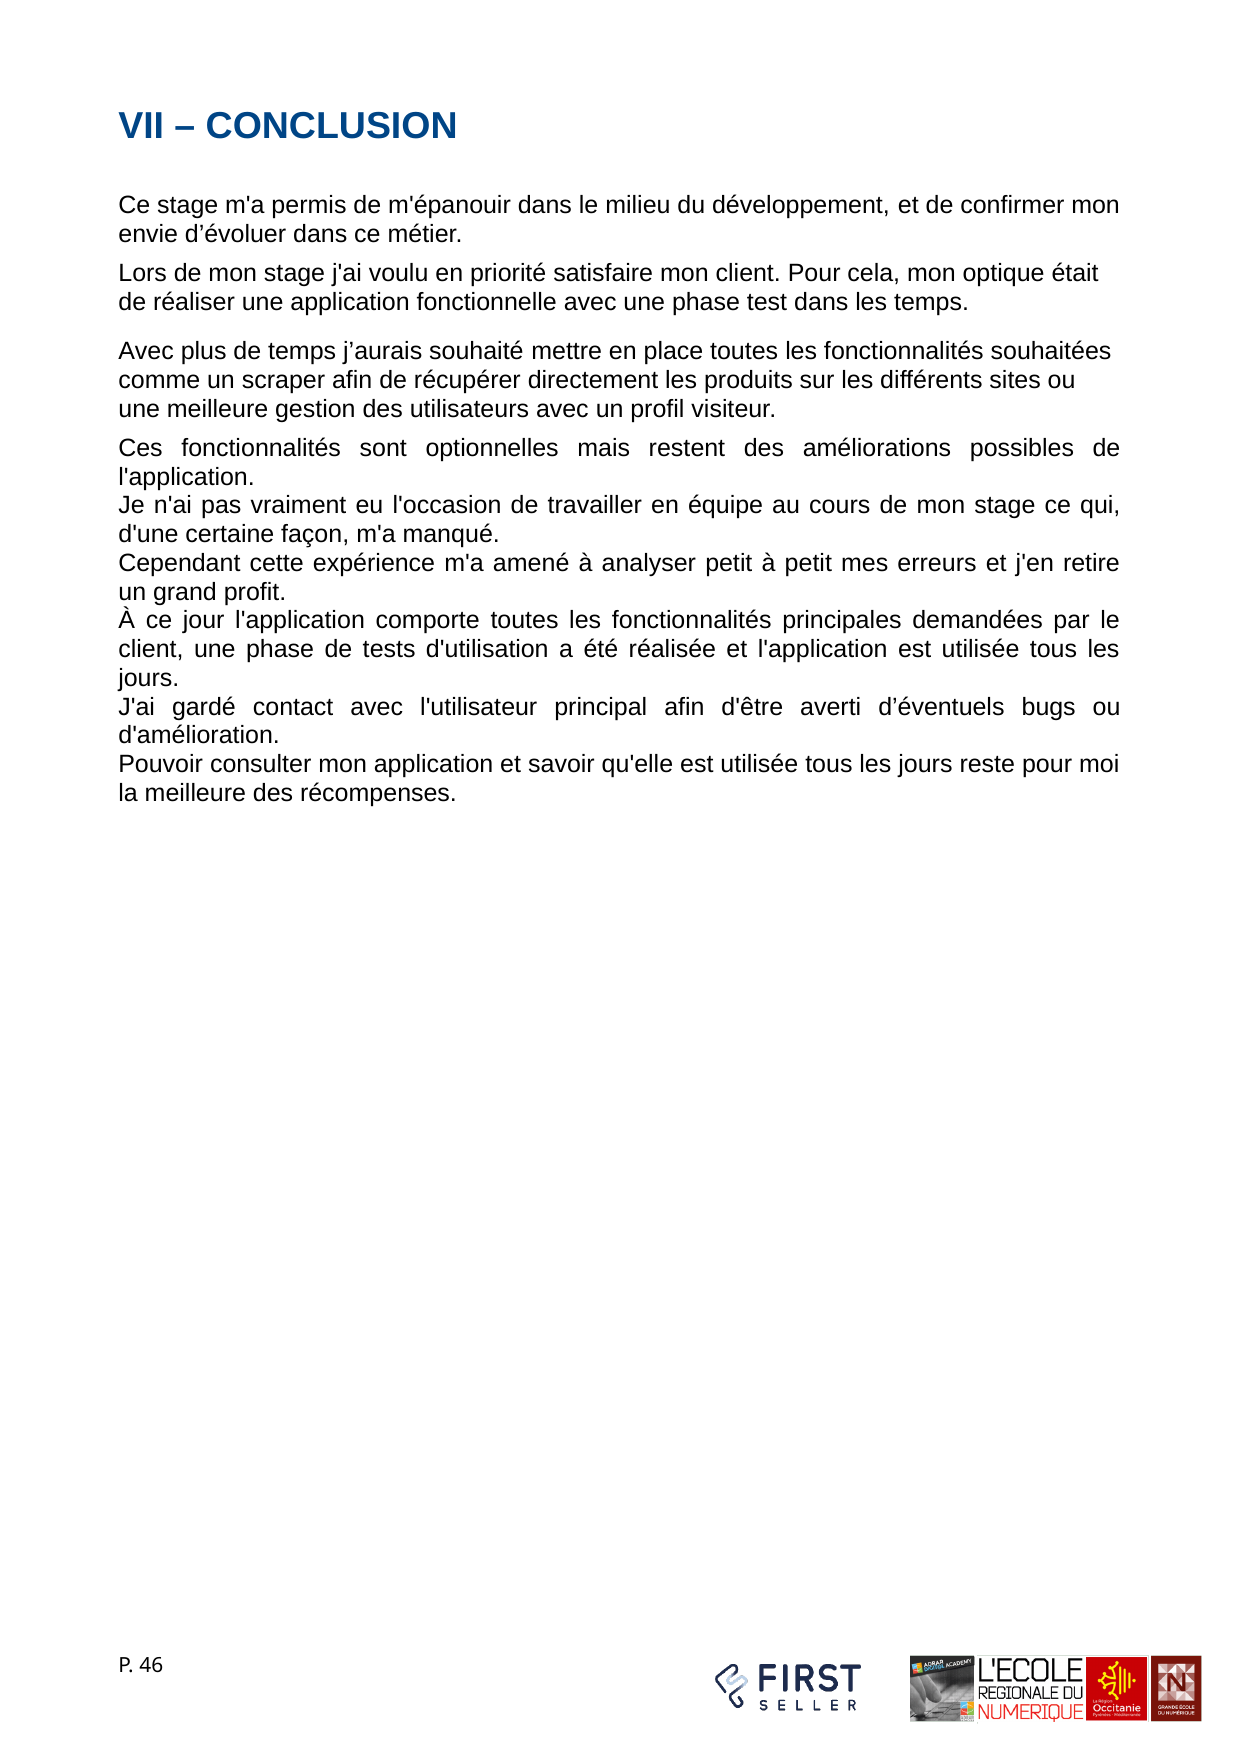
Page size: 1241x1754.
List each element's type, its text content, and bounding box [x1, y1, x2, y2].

text Lors de mon stage j'ai voulu en priorité satisfaire mon client. Pour cela, mon optique était de réaliser une application fonctionnelle avec une phase test dans les temps. [118, 258, 1122, 315]
subtitle VII – CONCLUSION [118, 104, 1122, 147]
text À ce jour l'application comporte toutes les fonctionnalités principales demandées par le client, une phase de tests d'utilisation a été réalisée et l'application est utilisée tous les jours. [118, 605, 1122, 692]
text Pouvoir consulter mon application et savoir qu'elle est utilisée tous les jours reste pour moi la meilleure des récompenses. [118, 749, 1122, 807]
text Je n'ai pas vraiment eu l'occasion de travailler en équipe au cours de mon stage ce qui, d'une certaine façon, m'a manqué. [118, 490, 1122, 548]
text Ces fonctionnalités sont optionnelles mais restent des améliorations possibles de l'application. [118, 433, 1122, 490]
text Avec plus de temps j’aurais souhaité mettre en place toutes les fonctionnalités souhaitées comme un scraper afin de récupérer directement les produits sur les différents sites ou une meilleure gestion des utilisateurs avec un profil visiteur. [118, 336, 1122, 422]
text Ce stage m'a permis de m'épanouir dans le milieu du développement, et de confirmer mon [118, 190, 1122, 219]
text J'ai gardé contact avec l'utilisateur principal afin d'être averti d’éventuels bugs ou d'amélioration. [118, 692, 1122, 749]
text Cependant cette expérience m'a amené à analyser petit à petit mes erreurs et j'en retire un grand profit. [118, 548, 1122, 605]
text envie d’évoluer dans ce métier. [118, 219, 1122, 247]
